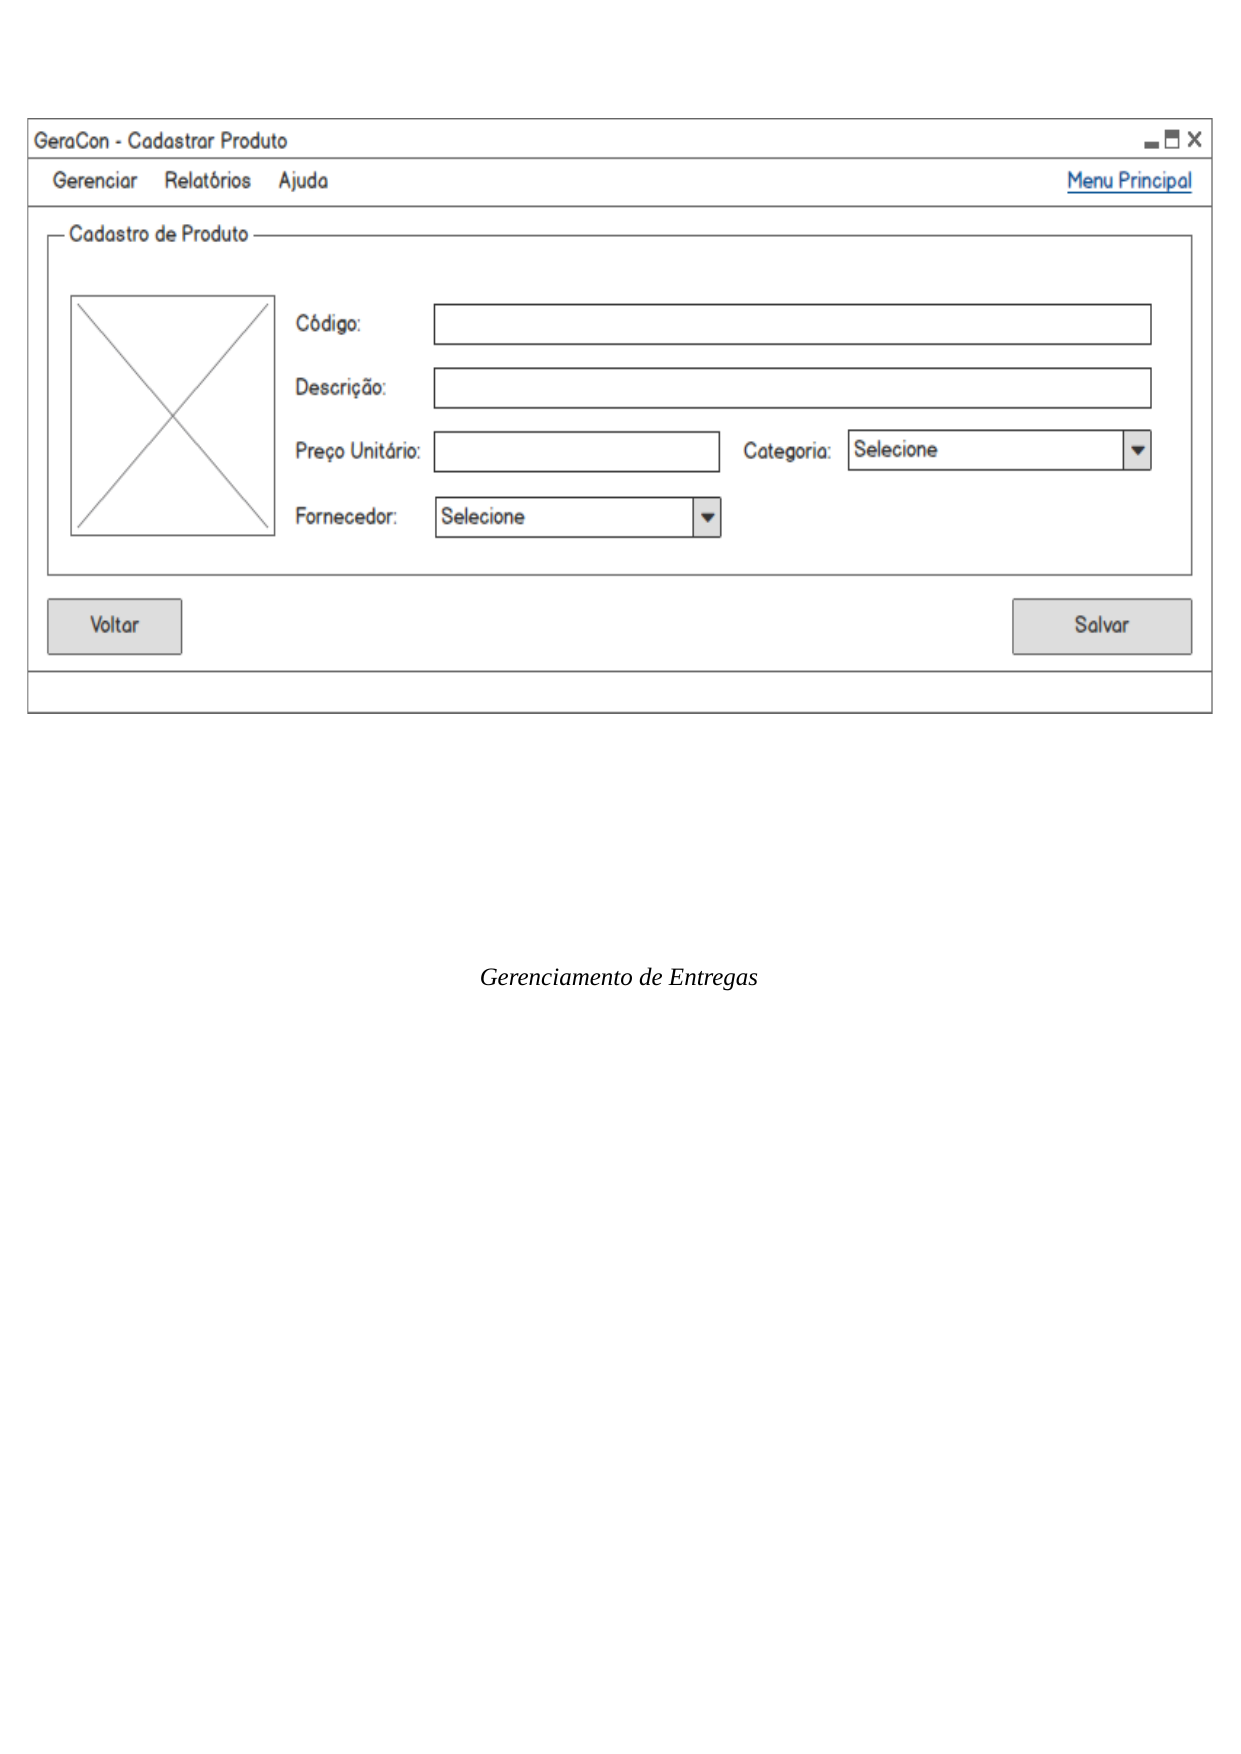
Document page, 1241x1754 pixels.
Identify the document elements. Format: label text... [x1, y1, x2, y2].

picture [27, 118, 1213, 714]
text Gerenciamento de Entregas [118, 962, 1122, 991]
